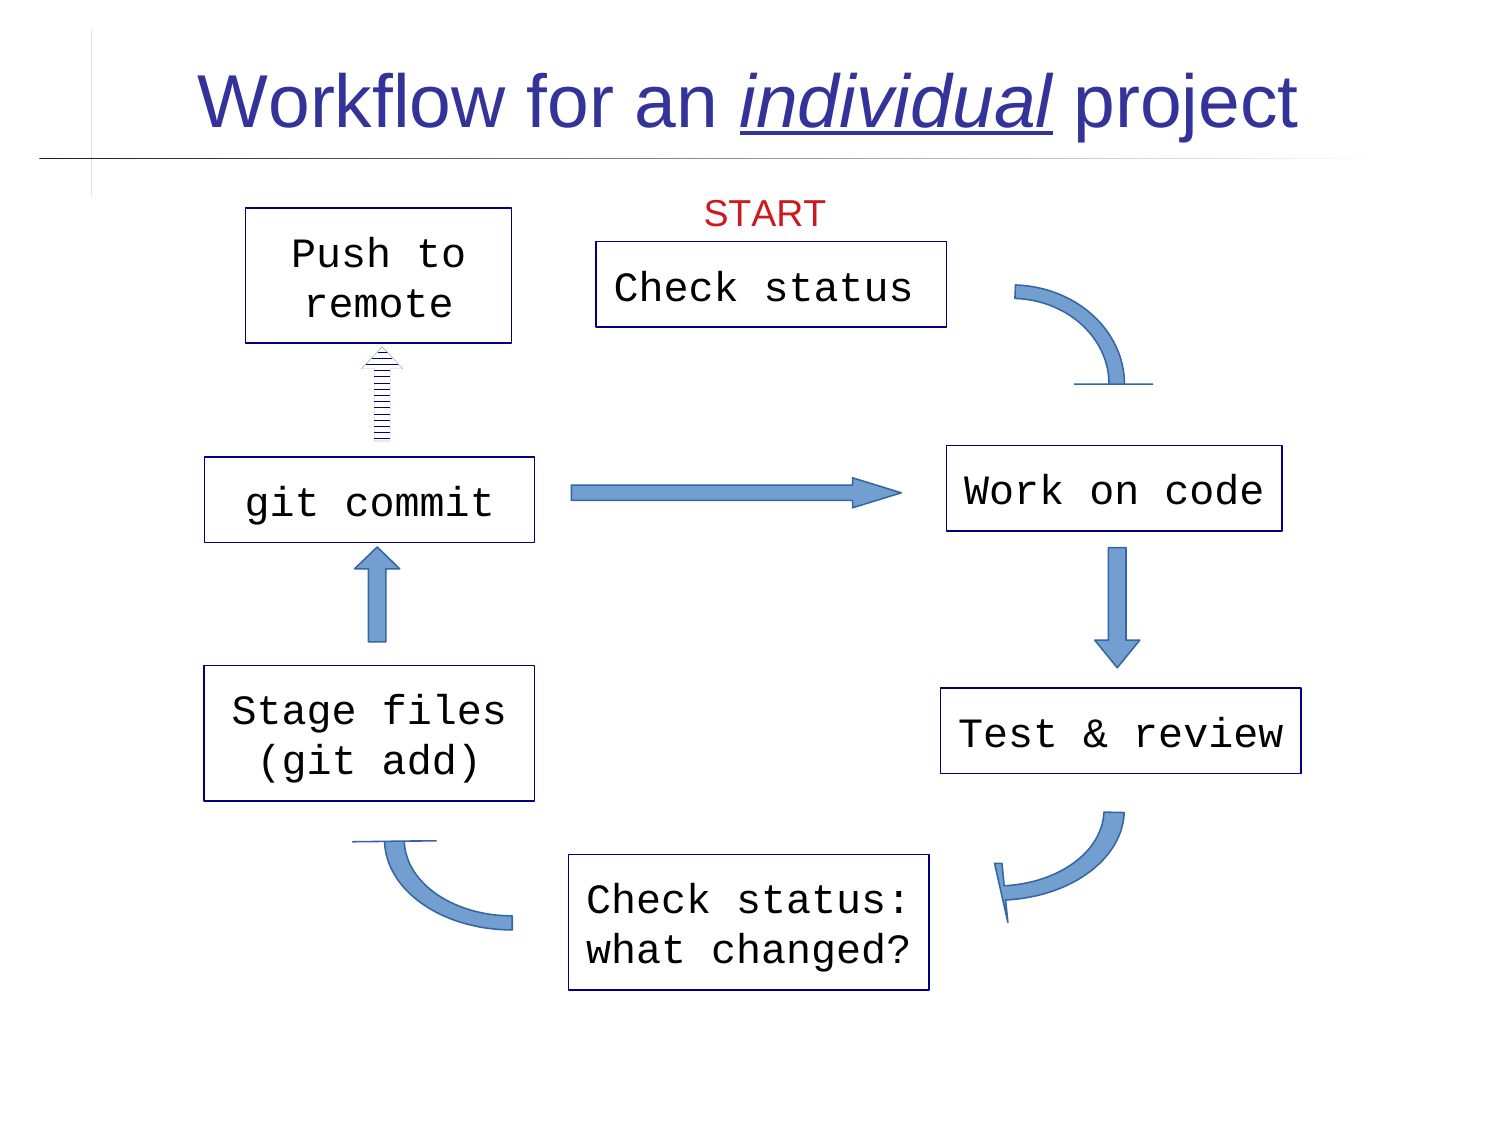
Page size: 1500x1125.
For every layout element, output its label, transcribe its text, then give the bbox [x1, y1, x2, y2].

text_box [1094, 547, 1140, 668]
text_box Work on code [946, 445, 1283, 531]
text_box Check status [595, 241, 947, 328]
text_box [354, 546, 400, 642]
text_box START [645, 181, 886, 242]
text_box Test & review [940, 687, 1301, 774]
text_box git commit [204, 457, 535, 543]
text_box [1014, 284, 1153, 385]
picture [361, 346, 407, 442]
text_box Check status: what changed? [568, 854, 929, 990]
text_box Stage files (git add) [203, 665, 535, 801]
text_box [352, 840, 513, 930]
text_box [571, 477, 902, 508]
title Workflow for an individual project [100, 42, 1397, 150]
text_box [994, 812, 1125, 923]
text_box Push to remote [245, 207, 512, 344]
